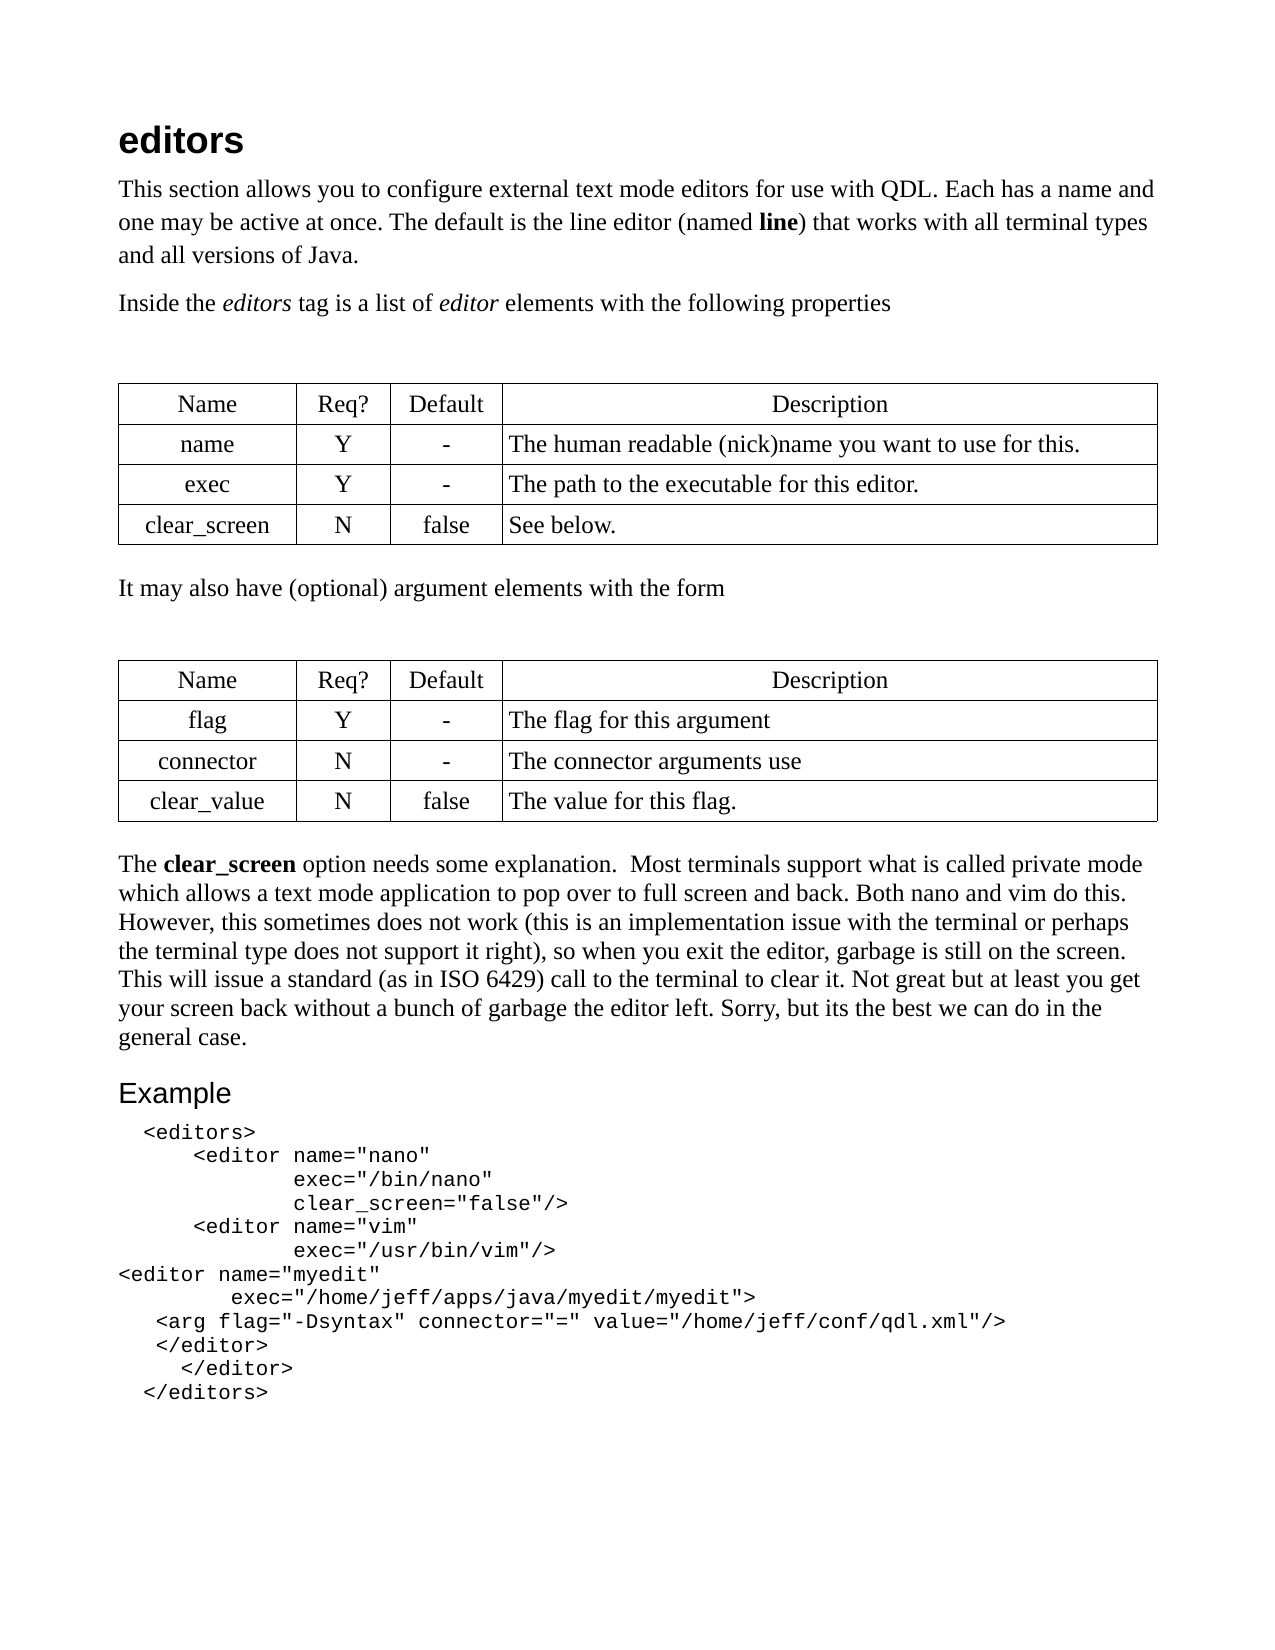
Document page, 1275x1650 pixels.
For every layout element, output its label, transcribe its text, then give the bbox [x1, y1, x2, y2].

table_cell - [391, 701, 502, 740]
text clear_screen="false"/> [118, 1193, 1157, 1216]
subtitle Example [118, 1076, 1157, 1109]
table_cell N [297, 781, 390, 821]
table_cell false [391, 505, 502, 544]
table_cell Y [297, 701, 390, 740]
text <editor name="nano" [118, 1146, 1157, 1169]
table_cell - [391, 425, 502, 464]
table_header Req? [297, 384, 390, 423]
table_cell clear_screen [119, 505, 296, 544]
table_header Name [119, 384, 296, 423]
text exec="/bin/nano" [118, 1169, 1157, 1193]
text <editor name="myedit" [118, 1264, 1157, 1287]
table_header Description [503, 661, 1157, 700]
table_cell flag [119, 701, 296, 740]
table_header Description [503, 384, 1157, 423]
text exec="/home/jeff/apps/java/myedit/myedit"> [118, 1287, 1157, 1311]
table_cell name [119, 425, 296, 464]
table_cell Y [297, 425, 390, 464]
table_cell - [391, 741, 502, 780]
text It may also have (optional) argument elements with the form [118, 573, 1157, 602]
table_cell exec [119, 465, 296, 504]
text This section allows you to configure external text mode editors for use with QDL. Each has a name and one may be active at once. The default is the line editor (named line) that works with all terminal types and all versions of Java. [118, 174, 1157, 269]
table_cell connector [119, 741, 296, 780]
table_header Req? [297, 661, 390, 700]
text <editors> [118, 1122, 1157, 1146]
table_cell The human readable (nick)name you want to use for this. [503, 425, 1157, 464]
table_header Name [119, 661, 296, 700]
table_cell See below. [503, 505, 1157, 544]
text </editor> [118, 1335, 1157, 1358]
table_cell The flag for this argument [503, 701, 1157, 740]
table_cell The connector arguments use [503, 741, 1157, 780]
text <arg flag="-Dsyntax" connector="=" value="/home/jeff/conf/qdl.xml"/> [118, 1311, 1157, 1335]
table_header Default [391, 384, 502, 423]
text The clear_screen option needs some explanation. Most terminals support what is called private mode which allows a text mode application to pop over to full screen and back. Both nano and vim do this. However, this sometimes does not work (this is an implementation issue with the terminal or perhaps the terminal type does not support it right), so when you exit the editor, garbage is still on the screen. This will issue a standard (as in ISO 6429) call to the terminal to clear it. Not great but at least you get your screen back without a bunch of garbage the editor left. Sorry, but its the best we can do in the general case. [118, 849, 1157, 1051]
text <editor name="vim" [118, 1216, 1157, 1240]
table_header Default [391, 661, 502, 700]
table_cell The value for this flag. [503, 781, 1157, 821]
subtitle editors [118, 118, 1157, 162]
table_cell The path to the executable for this editor. [503, 465, 1157, 504]
table_cell false [391, 781, 502, 821]
text </editor> [118, 1358, 1157, 1382]
table_cell Y [297, 465, 390, 504]
table_cell - [391, 465, 502, 504]
table_cell N [297, 741, 390, 780]
text exec="/usr/bin/vim"/> [118, 1240, 1157, 1264]
table_cell N [297, 505, 390, 544]
text </editors> [118, 1382, 1157, 1406]
text Inside the editors tag is a list of editor elements with the following properties [118, 288, 1157, 317]
table_cell clear_value [119, 781, 296, 821]
